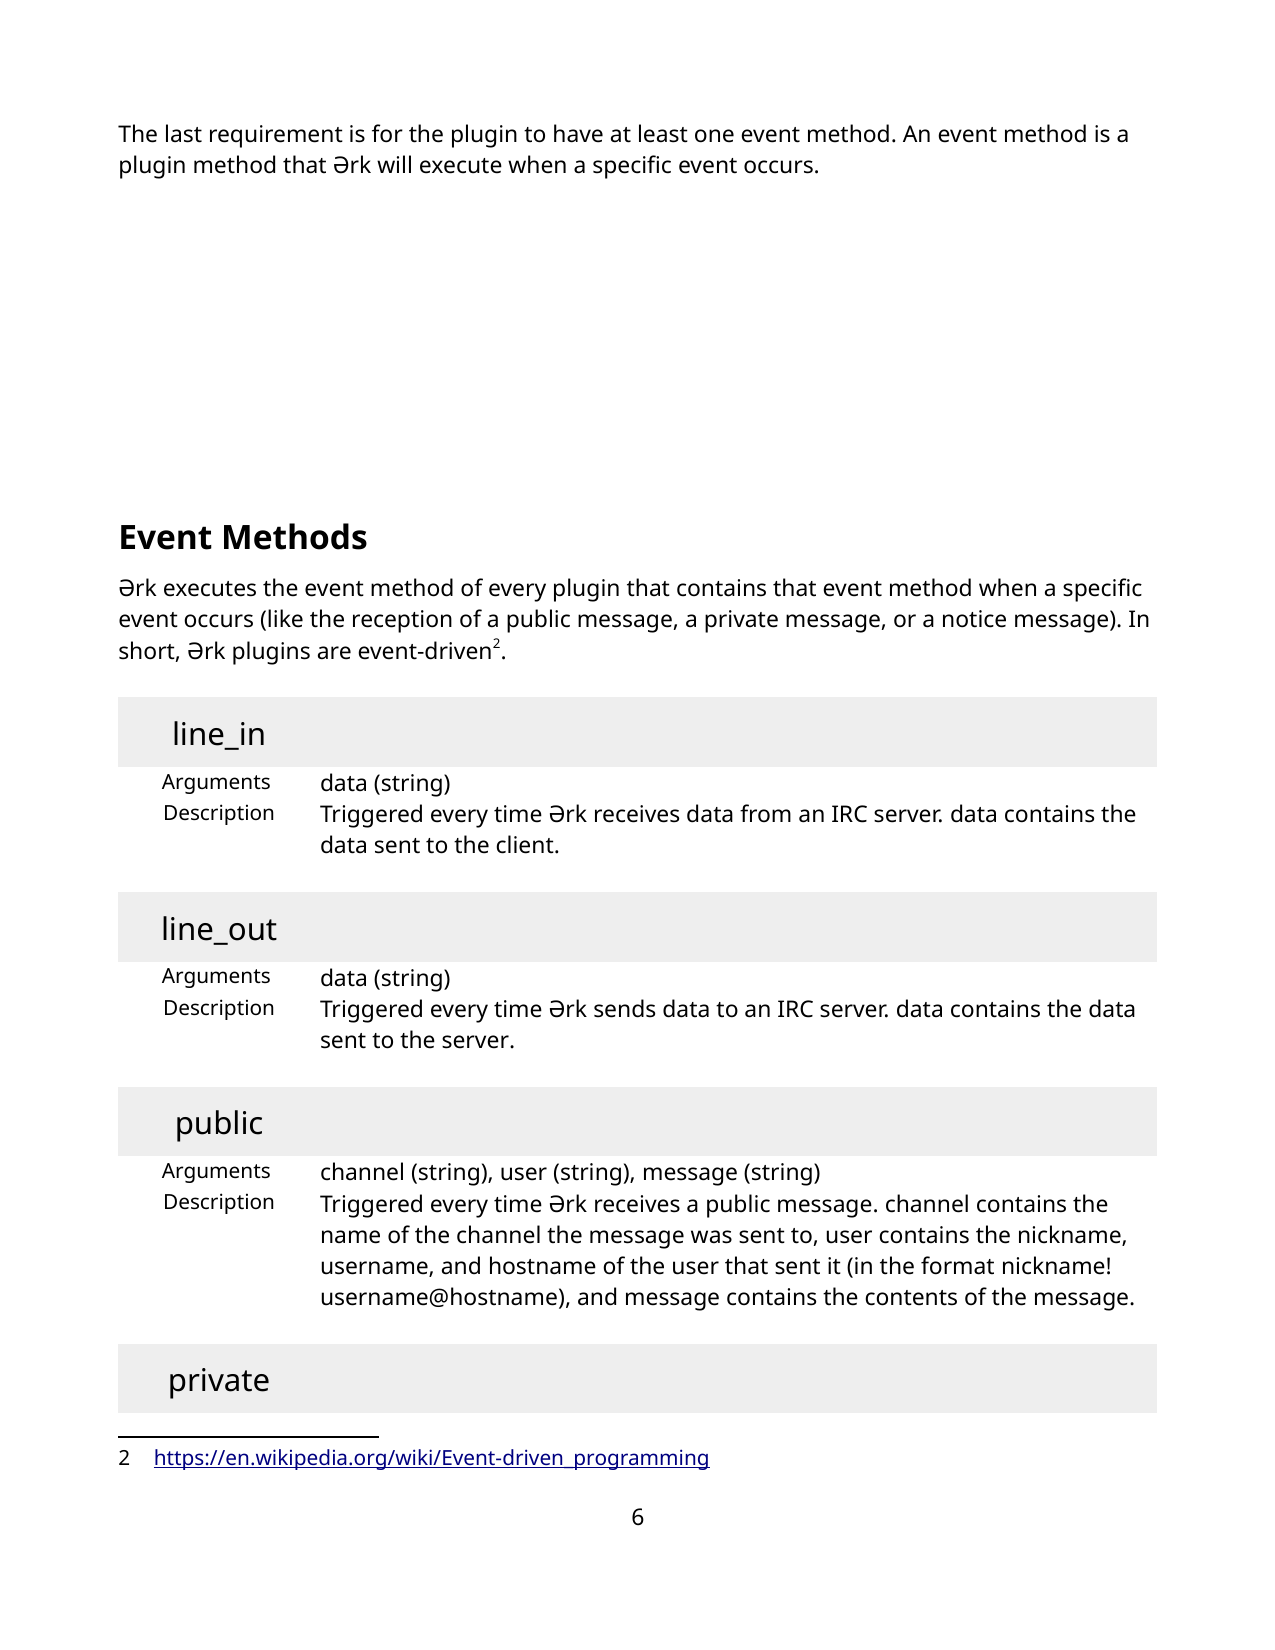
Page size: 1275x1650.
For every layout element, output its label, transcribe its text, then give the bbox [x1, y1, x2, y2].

table_header [320, 1087, 1157, 1156]
table_header [320, 697, 1157, 767]
text https://en.wikipedia.org/wiki/Event-driven_programming [118, 1443, 1157, 1471]
table_cell Triggered every time Ərk receives a public message. channel contains the name of the channel the message was sent to, user contains the nickname, username, and hostname of the user that sent it (in the format nickname!username@hostname), and message contains the contents of the message. [320, 1188, 1157, 1312]
table_cell Description [118, 993, 320, 1055]
table_cell Arguments [118, 767, 320, 798]
table_header [320, 1344, 1157, 1413]
text The last requirement is for the plugin to have at least one event method. An event method is a plugin method that Ərk will execute when a specific event occurs. [118, 118, 1157, 181]
table_cell data (string) [320, 767, 1157, 798]
table_cell Triggered every time Ərk receives data from an IRC server. data contains the data sent to the client. [320, 798, 1157, 861]
table_cell Arguments [118, 962, 320, 993]
table_cell Description [118, 798, 320, 861]
subtitle Event Methods [118, 514, 1157, 560]
table_cell data (string) [320, 962, 1157, 993]
table_header line_in [118, 697, 320, 767]
table_cell channel (string), user (string), message (string) [320, 1156, 1157, 1187]
table_cell Triggered every time Ərk sends data to an IRC server. data contains the data sent to the server. [320, 993, 1157, 1055]
table_header private [118, 1344, 320, 1413]
table_cell Arguments [118, 1156, 320, 1187]
table_header public [118, 1087, 320, 1156]
table_header [320, 892, 1157, 962]
text Ərk executes the event method of every plugin that contains that event method when a specific event occurs (like the reception of a public message, a private message, or a notice message). In short, Ərk plugins are event-driven. [118, 572, 1157, 666]
table_cell Description [118, 1188, 320, 1312]
table_header line_out [118, 892, 320, 962]
